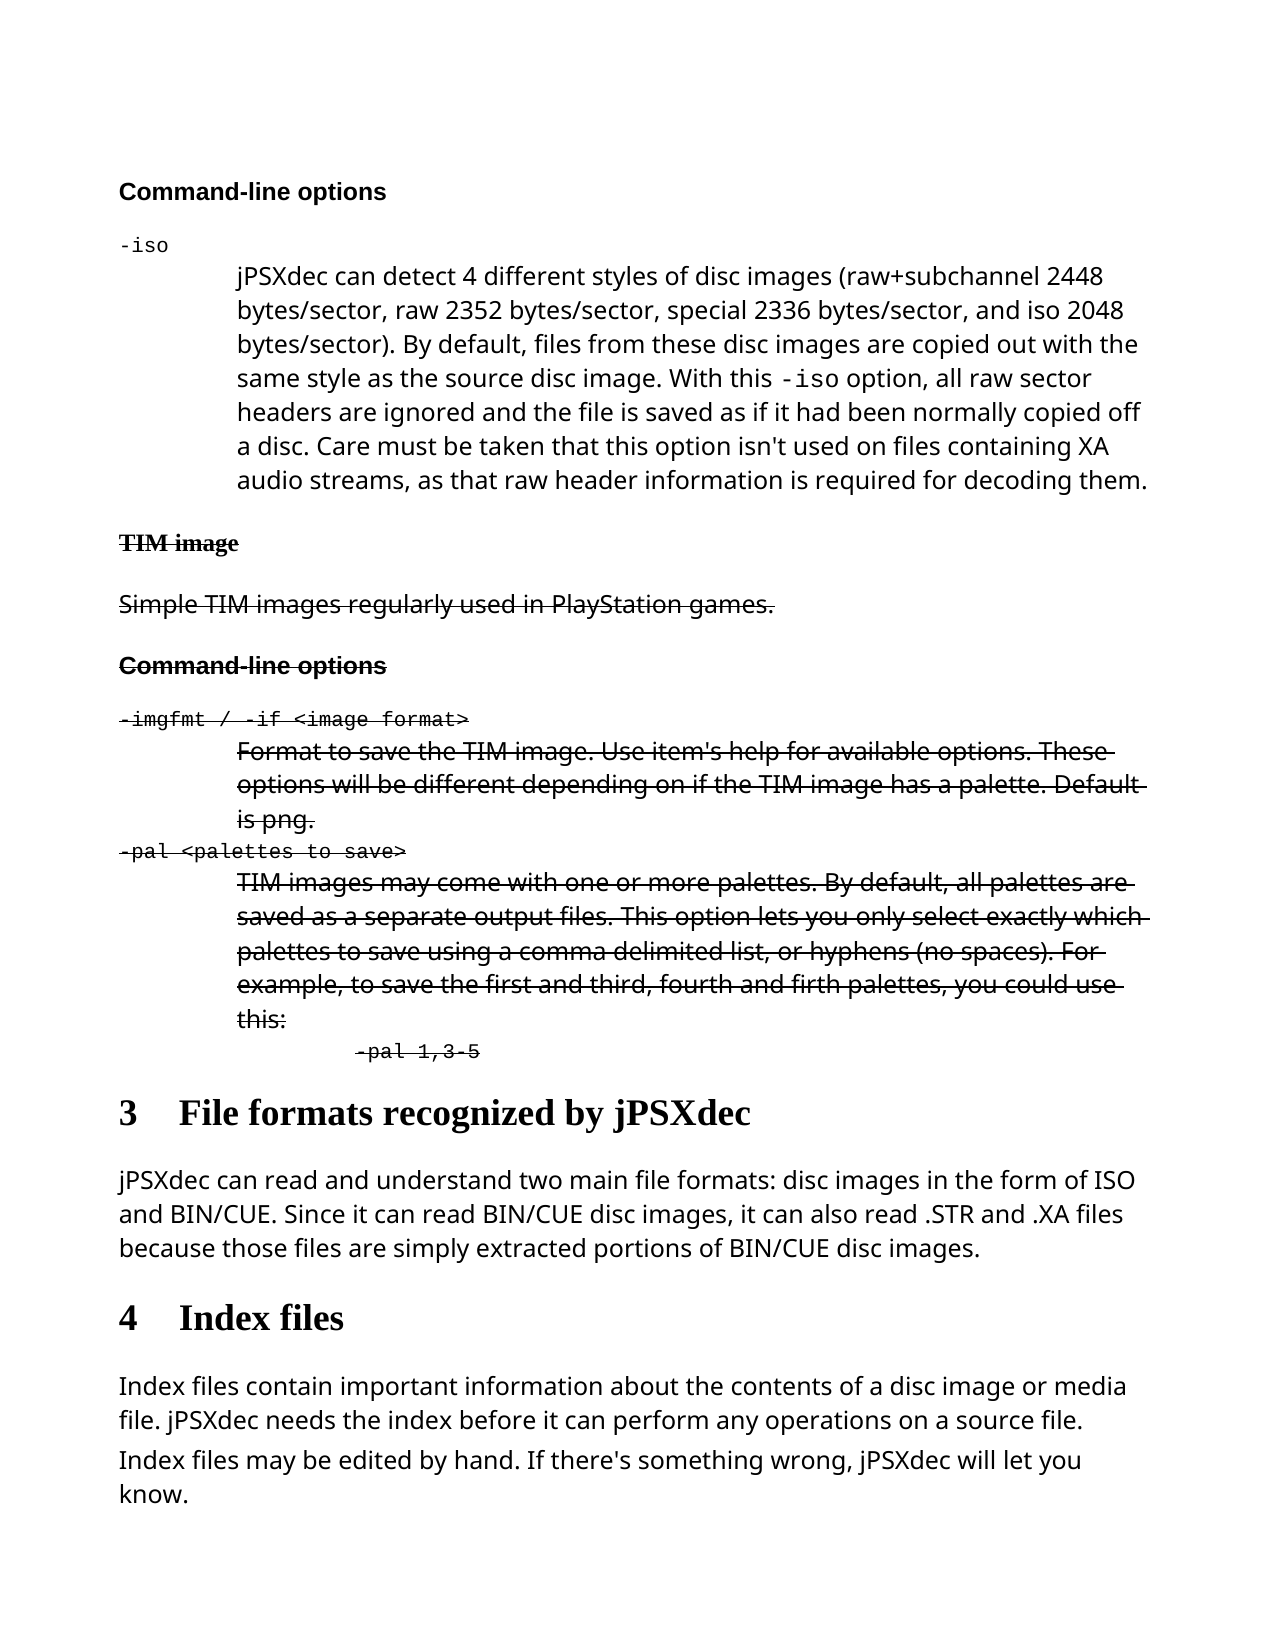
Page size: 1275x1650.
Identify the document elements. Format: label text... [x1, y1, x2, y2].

text -pal <palettes to save> [118, 841, 1156, 865]
text Format to save the TIM image. Use item's help for available options. These options will be different depending on if the TIM image has a palette. Default is png. [237, 733, 1156, 835]
text Index files may be edited by hand. If there's something wrong, jPSXdec will let you know. [118, 1443, 1156, 1511]
subtitle File formats recognized by jPSXdec [118, 1090, 1156, 1133]
text jPSXdec can detect 4 different styles of disc images (raw+subchannel 2448 bytes/sector, raw 2352 bytes/sector, special 2336 bytes/sector, and iso 2048 bytes/sector). By default, files from these disc images are copied out with the same style as the source disc image. With this -iso option, all raw sector headers are ignored and the file is saved as if it had been normally copied off a disc. Care must be taken that this option isn't used on files containing XA audio streams, as that raw header information is required for decoding them. [237, 258, 1156, 497]
text jPSXdec can read and understand two main file formats: disc images in the form of ISO and BIN/CUE. Since it can read BIN/CUE disc images, it can also read .STR and .XA files because those files are simply extracted portions of BIN/CUE disc images. [118, 1163, 1156, 1265]
subtitle Command-line options [118, 177, 1156, 205]
text -iso [118, 235, 1156, 258]
text -pal 1,3-5 [355, 1041, 1156, 1065]
subtitle Command-line options [118, 651, 1156, 680]
subtitle Index files [118, 1296, 1156, 1339]
text Simple TIM images regularly used in PlayStation games. [118, 586, 1156, 620]
text -imgfmt / -if <image format> [118, 709, 1156, 733]
subtitle TIM image [118, 528, 1156, 557]
text TIM images may come with one or more palettes. By default, all palettes are saved as a separate output files. This option lets you only select exactly which palettes to save using a comma delimited list, or hyphens (no spaces). For example, to save the first and third, fourth and firth palettes, you could use this: [237, 865, 1156, 1035]
text Index files contain important information about the contents of a disc image or media file. jPSXdec needs the index before it can perform any operations on a source file. [118, 1368, 1156, 1437]
